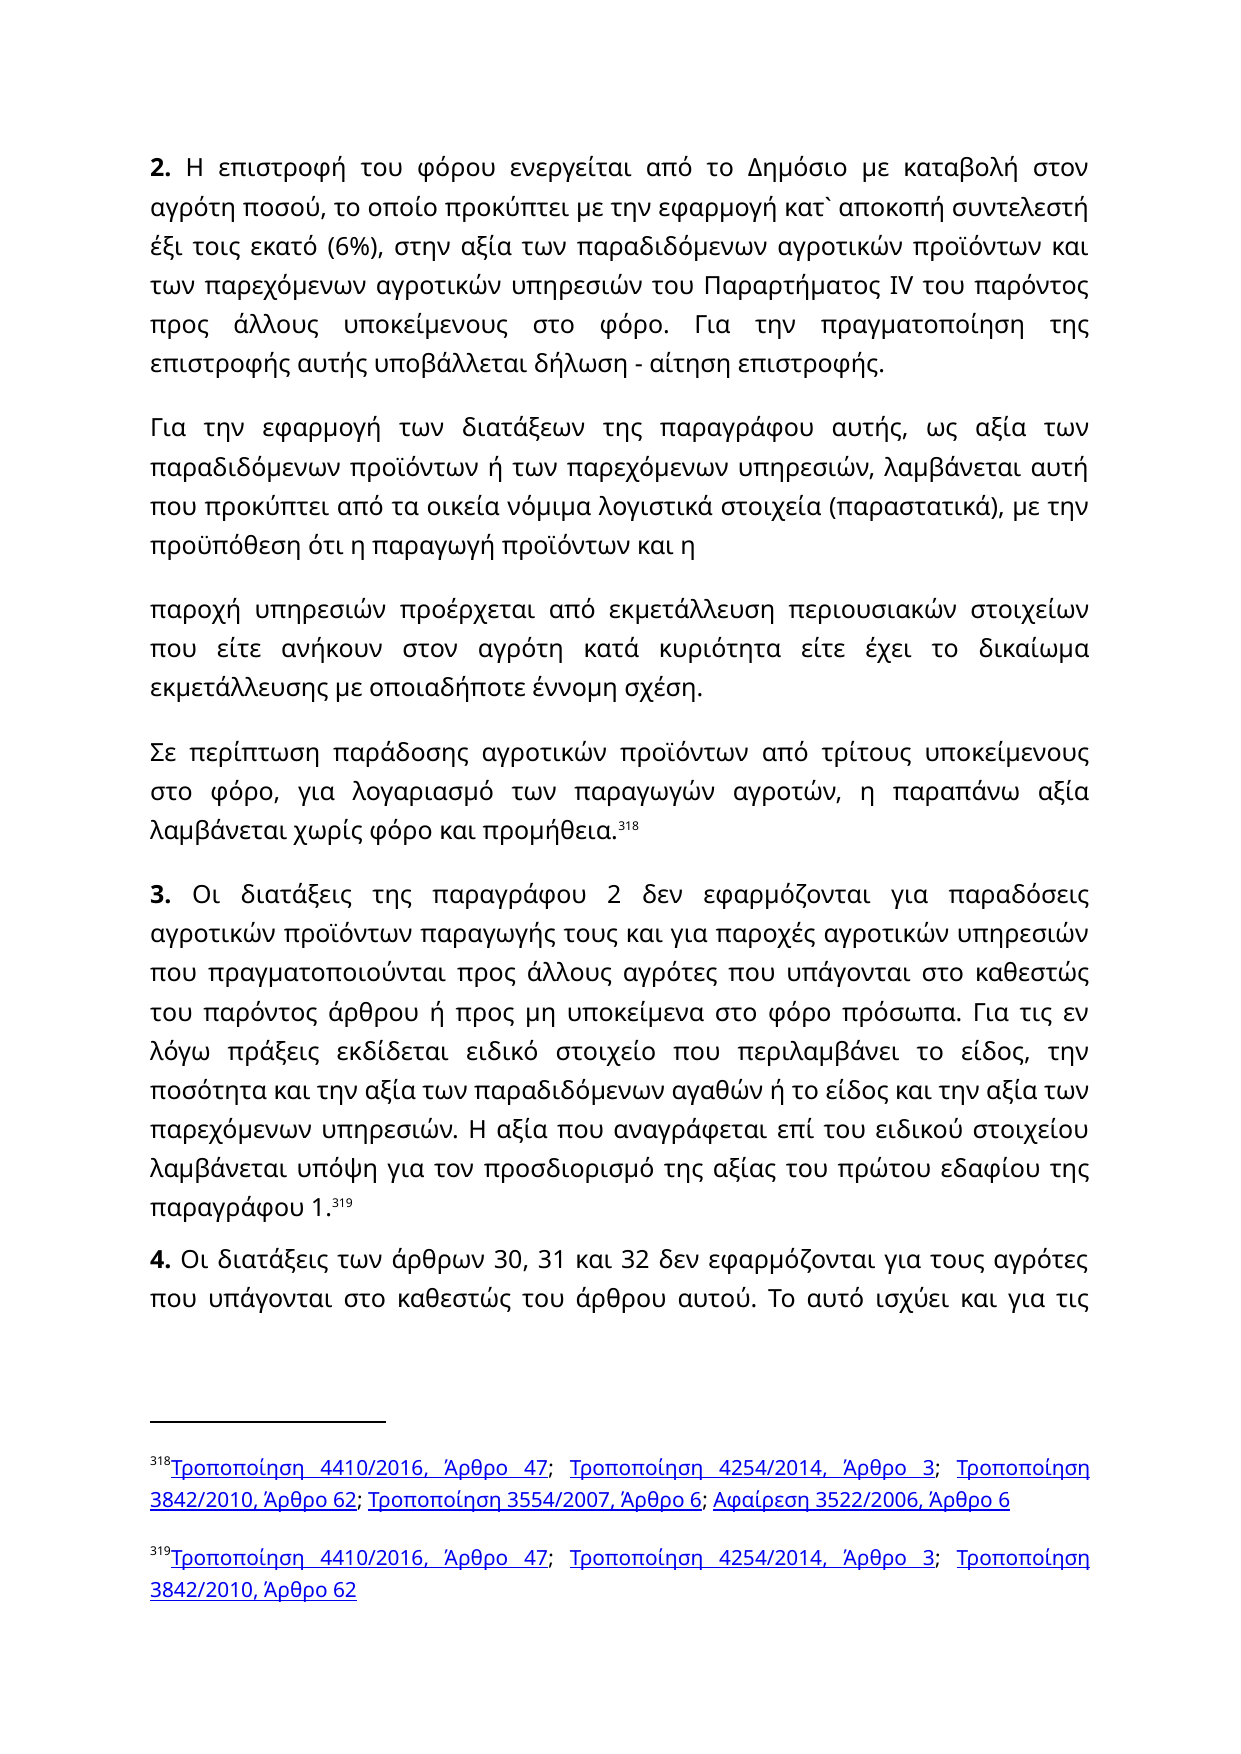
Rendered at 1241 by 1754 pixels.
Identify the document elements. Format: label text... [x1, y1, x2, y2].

text 2. Η επιστροφή του φόρου ενεργείται από το Δημόσιο με καταβολή στον αγρότη ποσού, το οποίο προκύπτει με την εφαρμογή κατ` αποκοπή συντελεστή έξι τοις εκατό (6%), στην αξία των παραδιδόμενων αγροτικών προϊόντων και των παρεχόμενων αγροτικών υπηρεσιών του Παραρτήματος IV του παρόντος προς άλλους υποκείμενους στο φόρο. Για την πραγματοποίηση της επιστροφής αυτής υποβάλλεται δήλωση - αίτηση επιστροφής. [150, 150, 1090, 380]
text Σε περίπτωση παράδοσης αγροτικών προϊόντων από τρίτους υποκείμενους στο φόρο, για λογαριασμό των παραγωγών αγροτών, η παραπάνω αξία λαμβάνεται χωρίς φόρο και προμήθεια. [150, 734, 1090, 847]
text 4. Οι διατάξεις των άρθρων 30, 31 και 32 δεν εφαρμόζονται για τους αγρότες που υπάγονται στο καθεστώς του άρθρου αυτού. Το αυτό ισχύει και για τις [150, 1242, 1090, 1315]
text παροχή υπηρεσιών προέρχεται από εκμετάλλευση περιουσιακών στοιχείων που είτε ανήκουν στον αγρότη κατά κυριότητα είτε έχει το δικαίωμα εκμετάλλευσης με οποιαδήποτε έννομη σχέση. [150, 592, 1090, 704]
text Τροποποίηση 4410/2016, Άρθρο 47; Τροποποίηση 4254/2014, Άρθρο 3; Τροποποίηση 3842/2010, Άρθρο 62 [150, 1543, 1090, 1604]
text 3. Οι διατάξεις της παραγράφου 2 δεν εφαρμόζονται για παραδόσεις αγροτικών προϊόντων παραγωγής τους και για παροχές αγροτικών υπηρεσιών που πραγματοποιούνται προς άλλους αγρότες που υπάγονται στο καθεστώς του παρόντος άρθρου ή προς μη υποκείμενα στο φόρο πρόσωπα. Για τις εν λόγω πράξεις εκδίδεται ειδικό στοιχείο που περιλαμβάνει το είδος, την ποσότητα και την αξία των παραδιδόμενων αγαθών ή το είδος και την αξία των παρεχόμενων υπηρεσιών. Η αξία που αναγράφεται επί του ειδικού στοιχείου λαμβάνεται υπόψη για τον προσδιορισμό της αξίας του πρώτου εδαφίου της παραγράφου 1. [150, 877, 1090, 1224]
text Τροποποίηση 4410/2016, Άρθρο 47; Τροποποίηση 4254/2014, Άρθρο 3; Τροποποίηση 3842/2010, Άρθρο 62; Τροποποίηση 3554/2007, Άρθρο 6; Αφαίρεση 3522/2006, Άρθρο 6 [150, 1453, 1090, 1514]
text Για την εφαρμογή των διατάξεων της παραγράφου αυτής, ως αξία των παραδιδόμενων προϊόντων ή των παρεχόμενων υπηρεσιών, λαμβάνεται αυτή που προκύπτει από τα οικεία νόμιμα λογιστικά στοιχεία (παραστατικά), με την προϋπόθεση ότι η παραγωγή προϊόντων και η [150, 410, 1090, 562]
